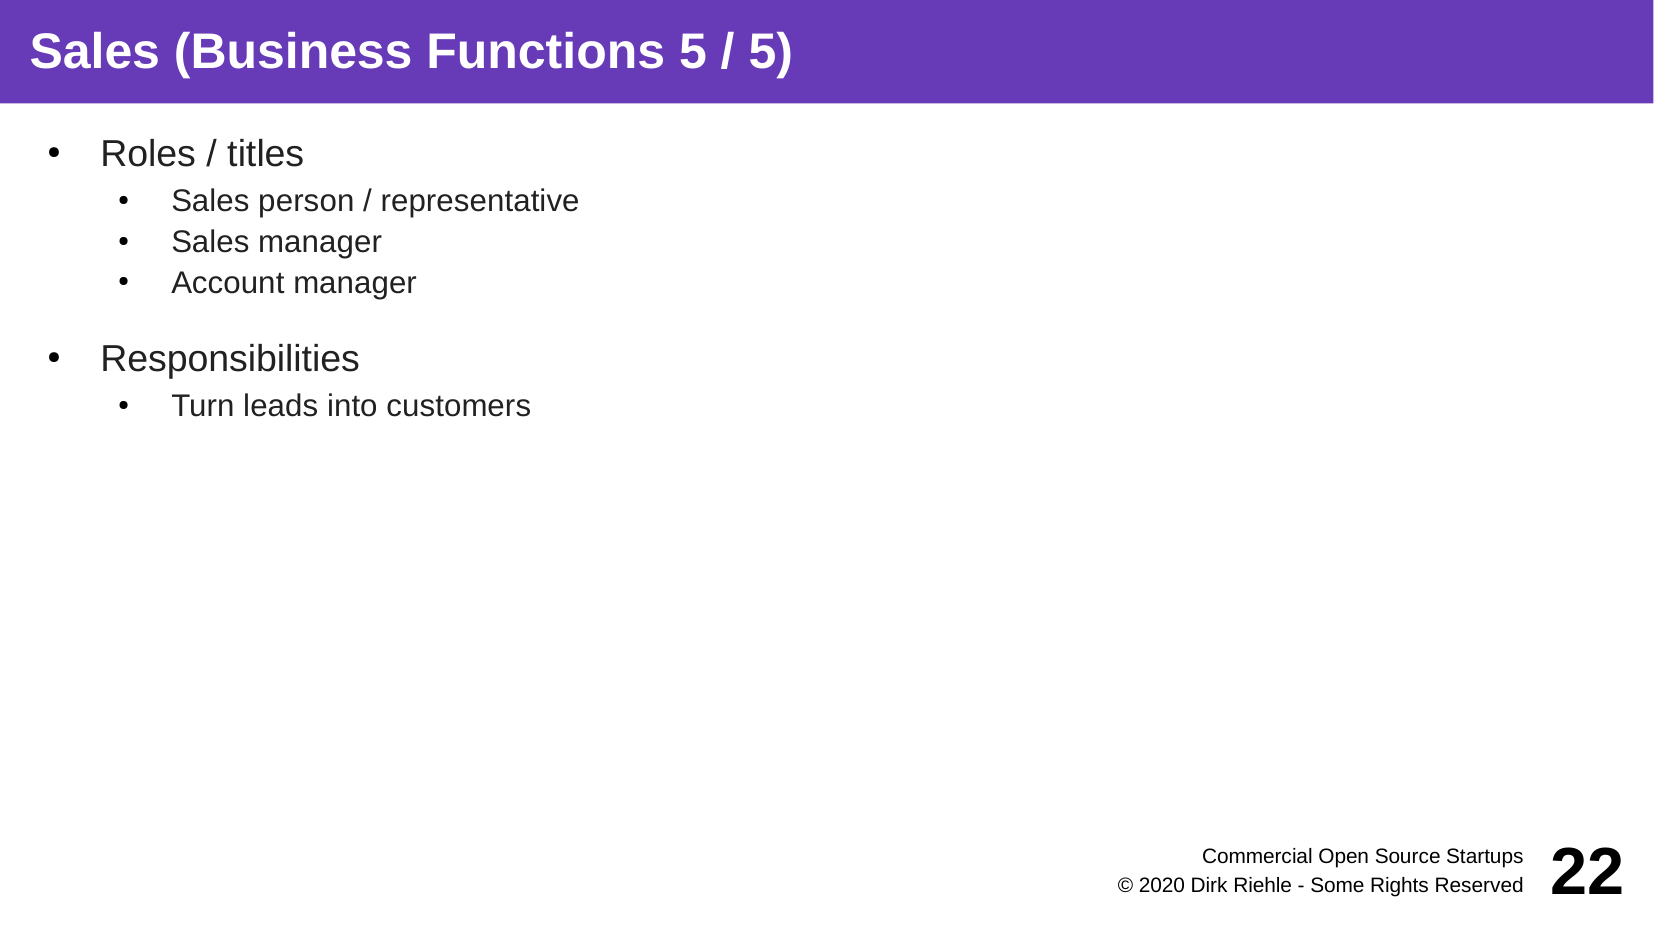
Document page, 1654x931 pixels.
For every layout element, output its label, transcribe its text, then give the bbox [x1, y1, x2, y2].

title Sales (Business Functions 5 / 5) [0, 0, 1654, 104]
list Roles / titles Sales person / representative Sales manager Account manager Responsibilities Turn leads into customers [29, 132, 1625, 813]
